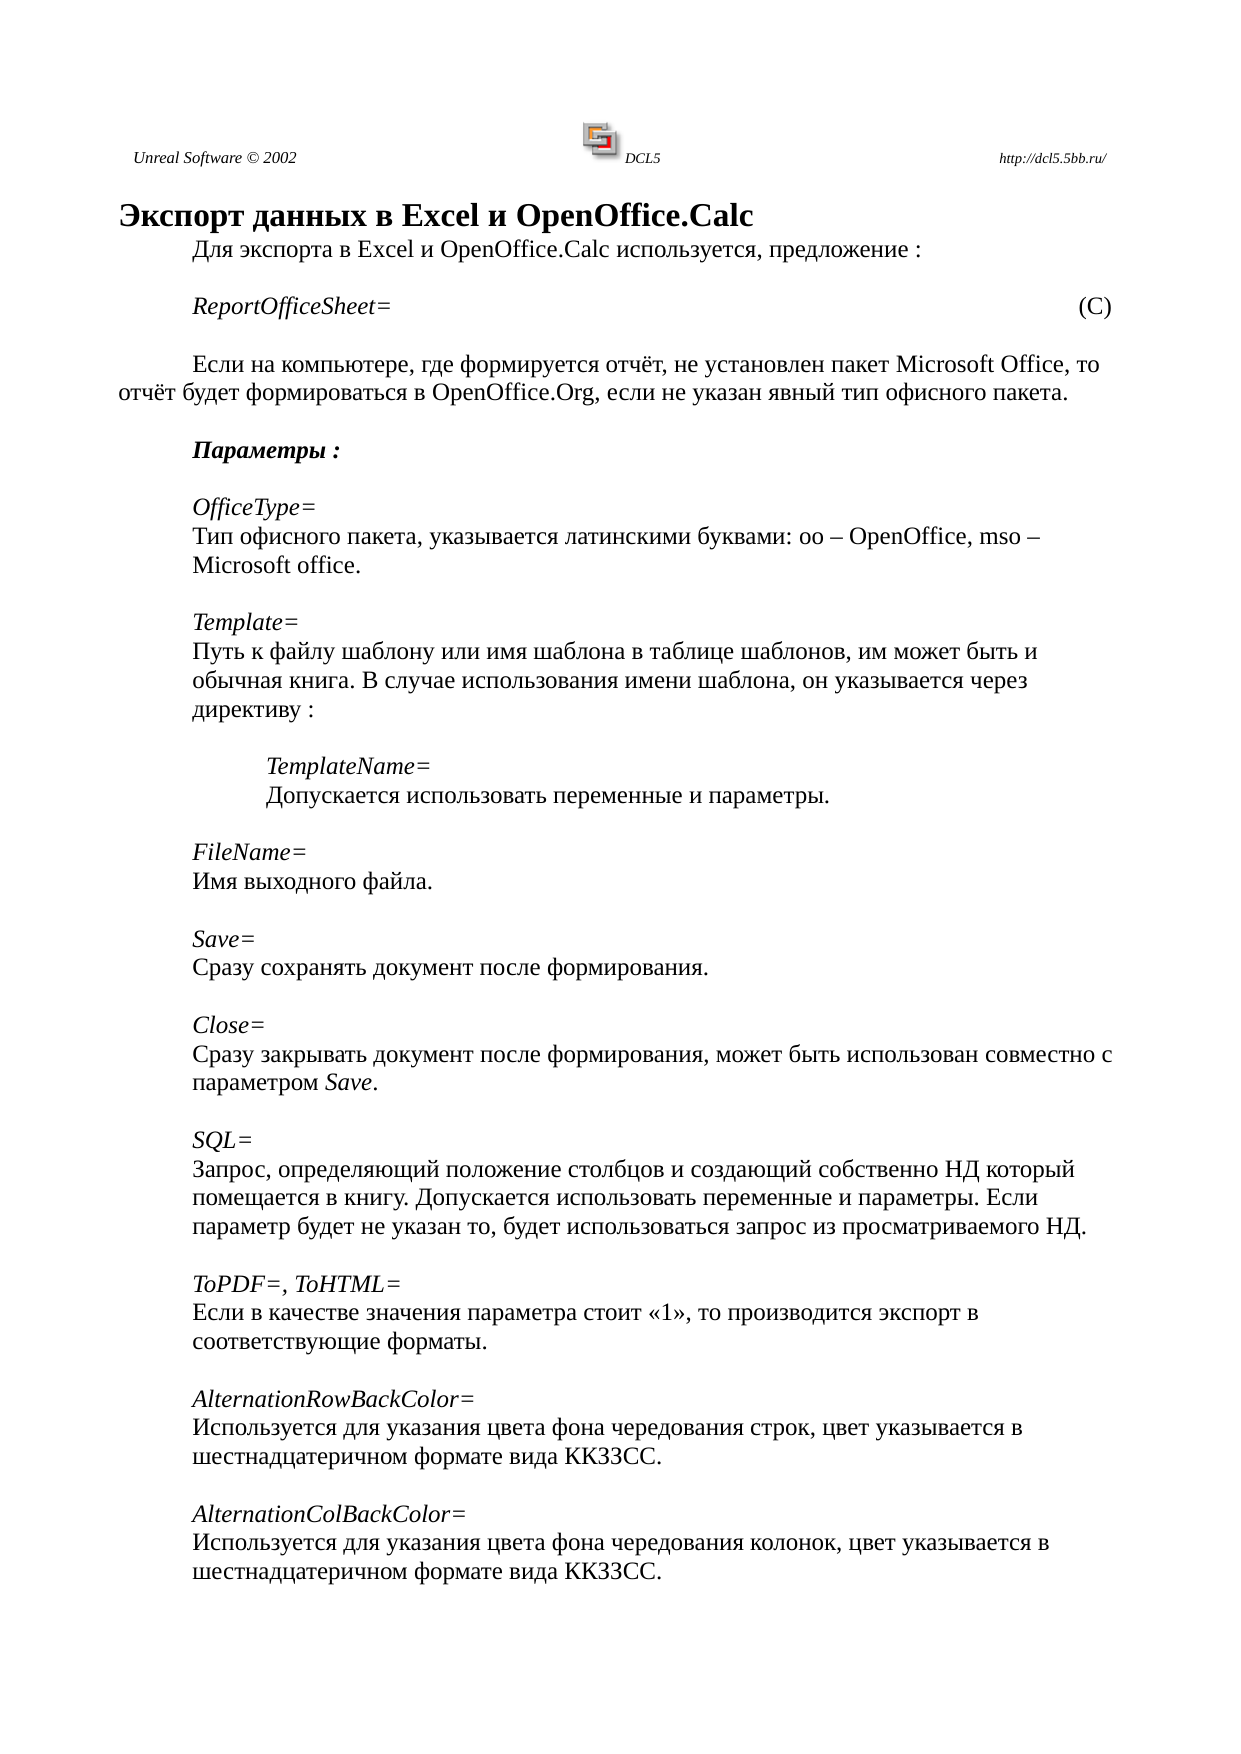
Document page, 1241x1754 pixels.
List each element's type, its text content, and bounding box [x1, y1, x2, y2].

text Используется для указания цвета фона чередования колонок, цвет указывается в шестнадцатеричном формате вида ККЗЗСС. [118, 1527, 1122, 1585]
text ReportOfficeSheet= (C) [118, 291, 1122, 320]
text FileName= [118, 837, 1122, 866]
text Запрос, определяющий положение столбцов и создающий собственно НД который помещается в книгу. Допускается использовать переменные и параметры. Если параметр будет не указан то, будет использоваться запрос из просматриваемого НД. [118, 1154, 1122, 1240]
text Тип офисного пакета, указывается латинскими буквами: oo – OpenOffice, mso – Microsoft office. [118, 521, 1122, 579]
text Путь к файлу шаблону или имя шаблона в таблице шаблонов, им может быть и обычная книга. В случае использования имени шаблона, он указывается через директиву : [118, 636, 1122, 722]
text Save= [118, 924, 1122, 952]
text Сразу закрывать документ после формирования, может быть использован совместно с параметром Save. [118, 1039, 1122, 1096]
text Имя выходного файла. [118, 866, 1122, 895]
text Close= [118, 1010, 1122, 1039]
text Если в качестве значения параметра стоит «1», то производится экспорт в соответствующие форматы. [118, 1297, 1122, 1355]
text Template= [118, 607, 1122, 636]
text OfficeType= [118, 492, 1122, 521]
text Используется для указания цвета фона чередования строк, цвет указывается в шестнадцатеричном формате вида ККЗЗСС. [118, 1412, 1122, 1470]
picture [579, 118, 625, 164]
text AlternationRowBackColor= [118, 1384, 1122, 1412]
text Экспорт данных в Excel и OpenOffice.Calc [118, 195, 1122, 234]
text TemplateName= [118, 751, 1122, 780]
text Для экспорта в Excel и OpenOffice.Calc используется, предложение : [118, 234, 1122, 262]
text ToPDF=, ToHTML= [118, 1269, 1122, 1297]
text SQL= [118, 1125, 1122, 1154]
text Параметры : [118, 435, 1122, 464]
text Допускается использовать переменные и параметры. [118, 780, 1122, 809]
text Сразу сохранять документ после формирования. [118, 952, 1122, 981]
text Если на компьютере, где формируется отчёт, не установлен пакет Microsoft Office, то отчёт будет формироваться в OpenOffice.Org, если не указан явный тип офисного пакета. [118, 349, 1122, 406]
text AlternationColBackColor= [118, 1499, 1122, 1527]
